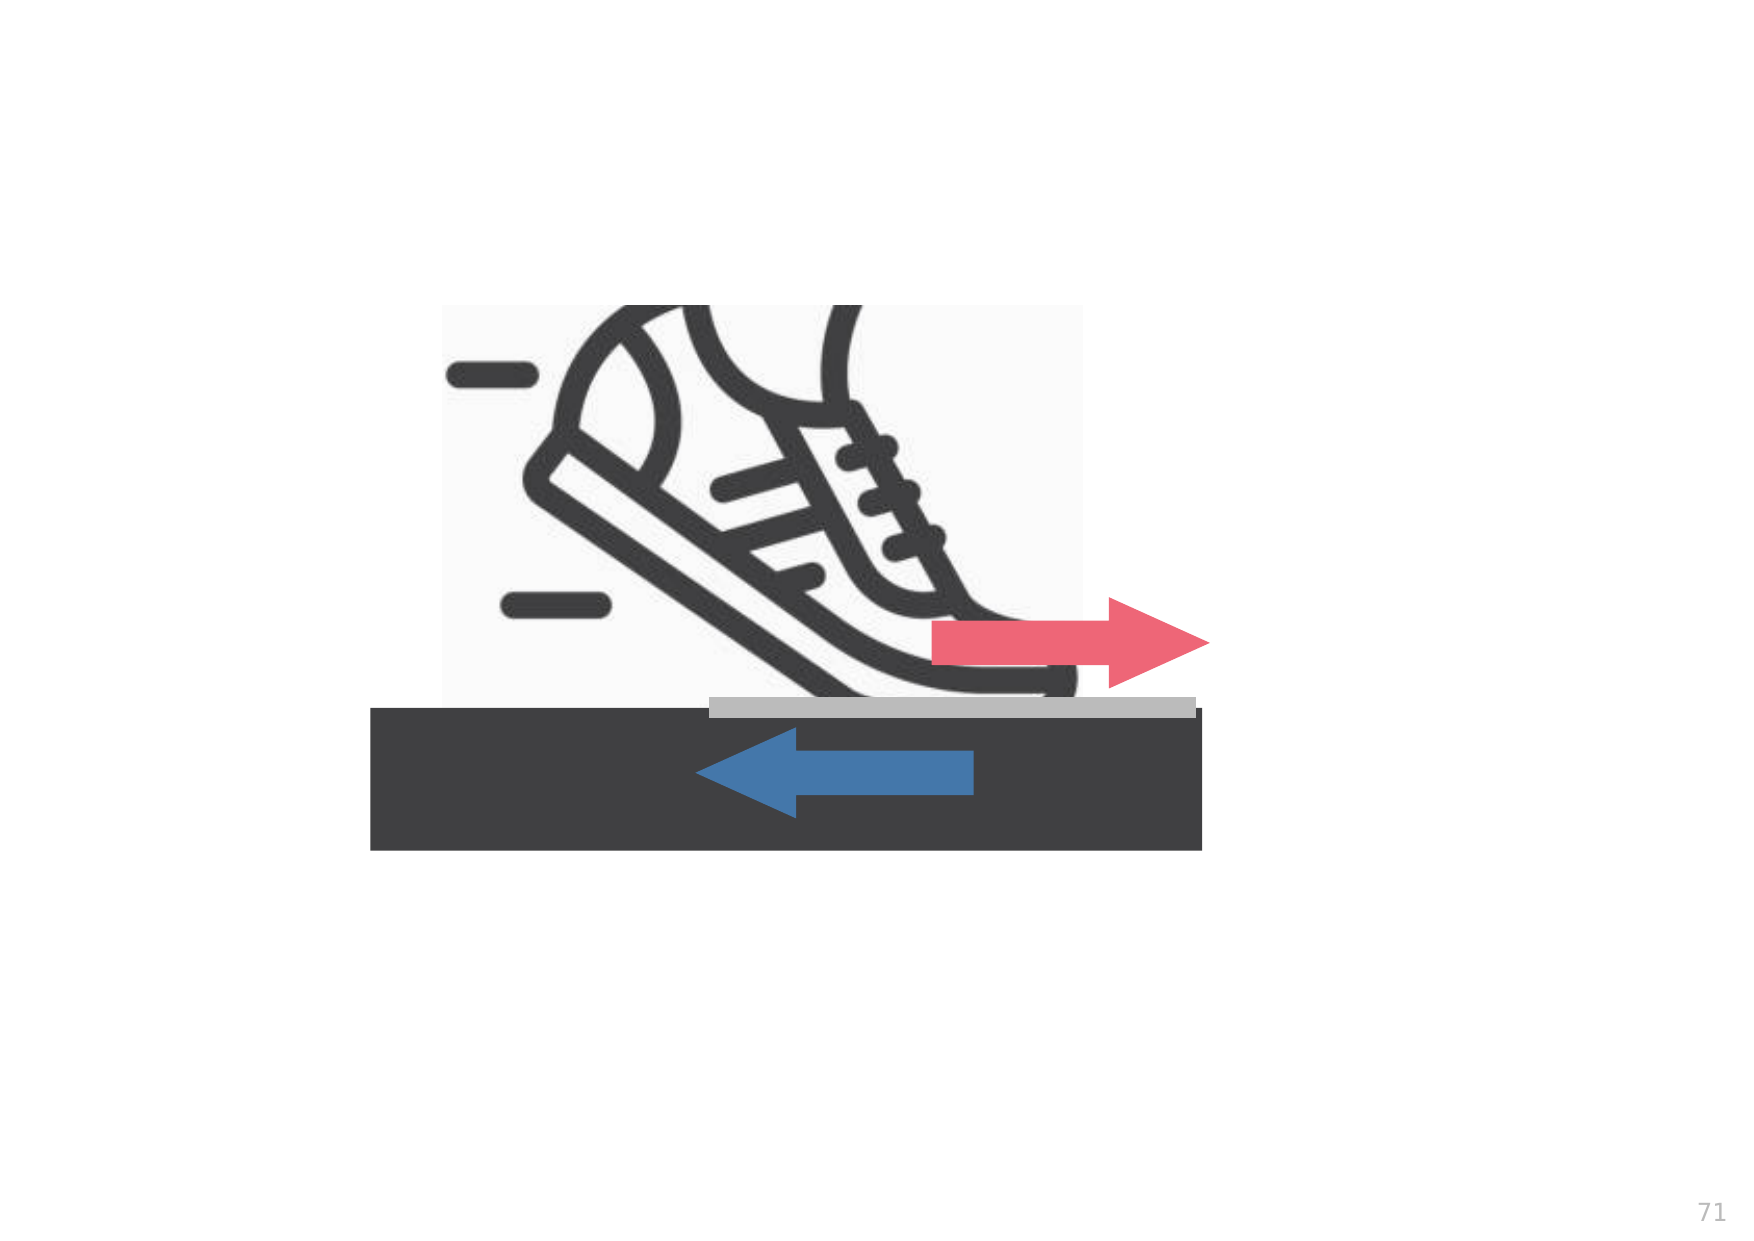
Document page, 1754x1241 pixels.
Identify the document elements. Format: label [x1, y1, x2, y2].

text_box [370, 707, 1203, 851]
text_box [931, 597, 1210, 689]
picture [442, 305, 1083, 707]
